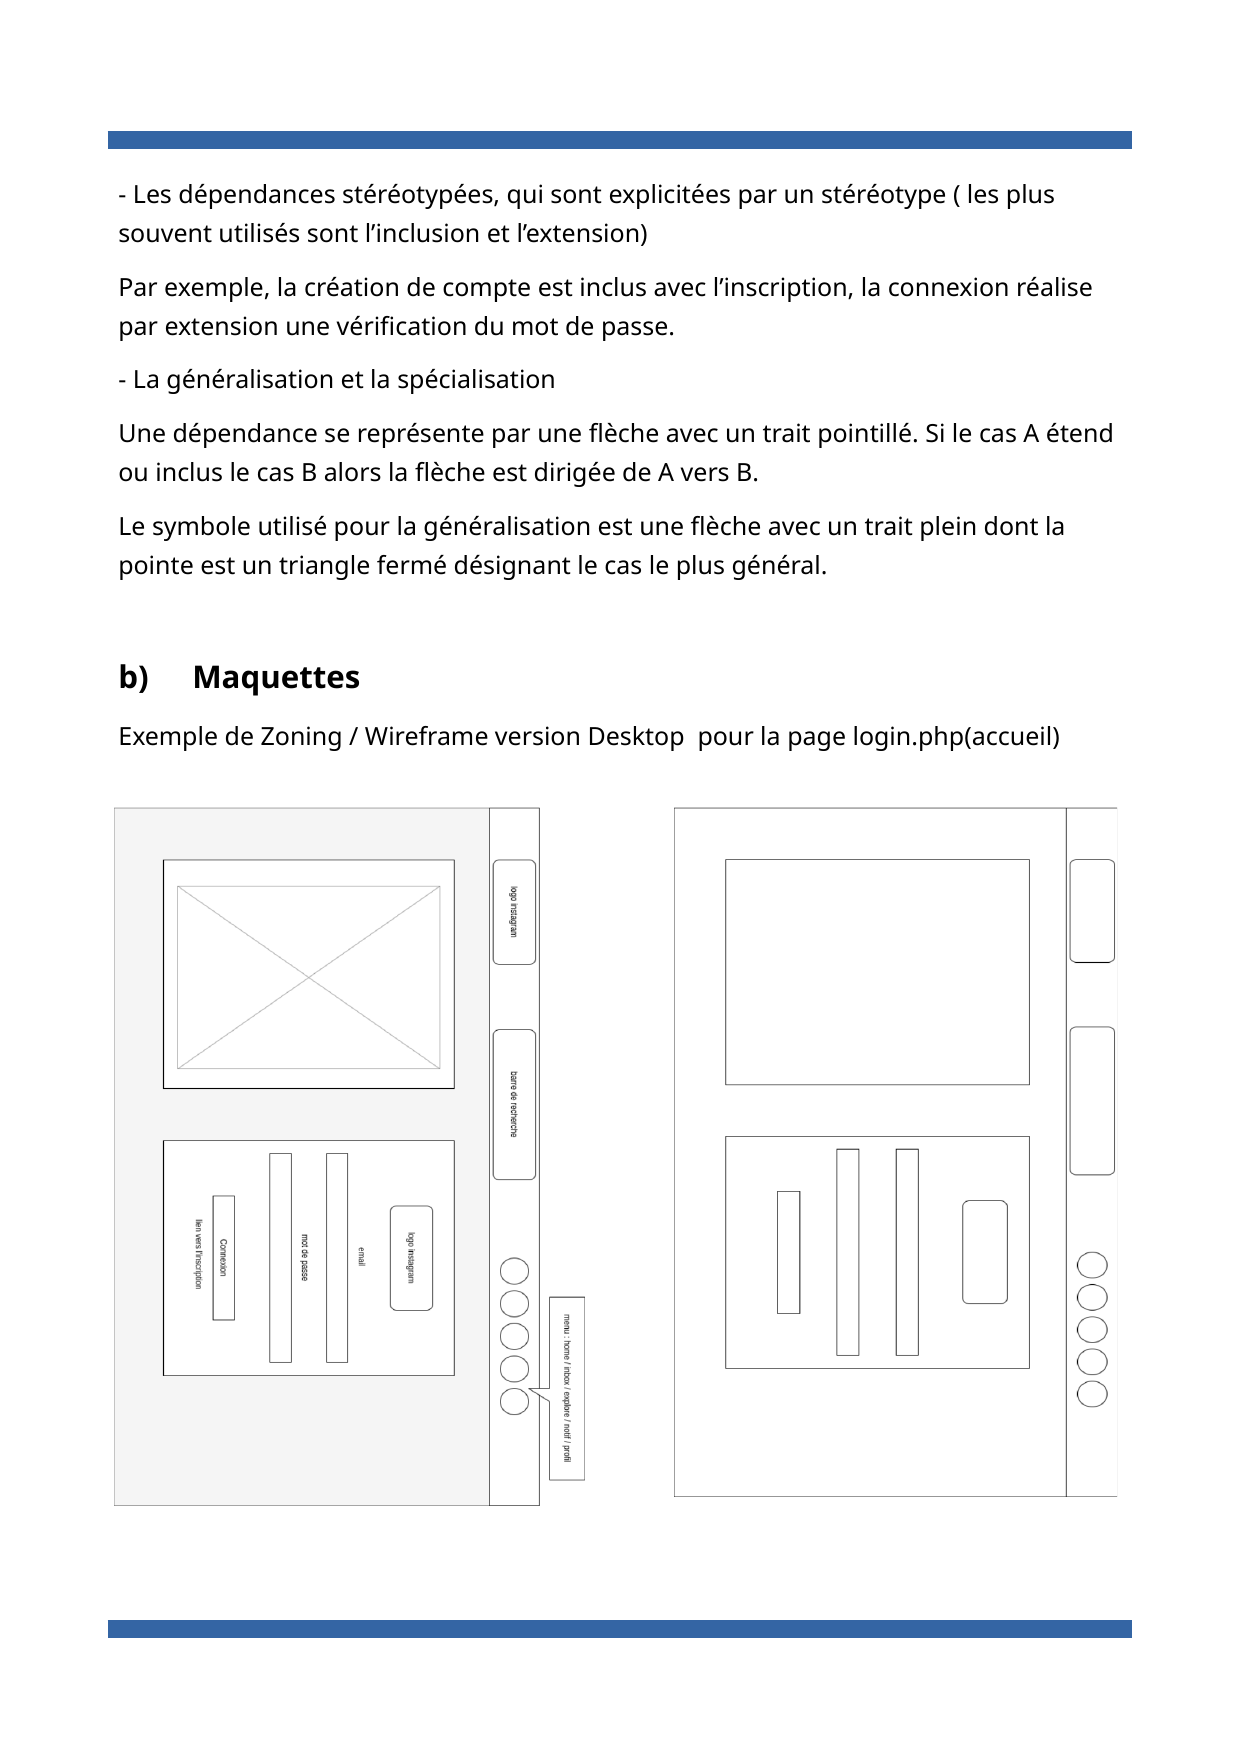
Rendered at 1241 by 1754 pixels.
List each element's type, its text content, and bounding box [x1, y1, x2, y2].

text - Les dépendances stéréotypées, qui sont explicitées par un stéréotype ( les plus souvent utilisés sont l’inclusion et l’extension) [118, 176, 1122, 249]
text Par exemple, la création de compte est inclus avec l’inscription, la connexion réalise par extension une vérification du mot de passe. [118, 269, 1122, 342]
text - La généralisation et la spécialisation [118, 362, 1122, 396]
text Exemple de Zoning / Wireframe version Desktop pour la page login.php(accueil) [118, 719, 1122, 753]
picture [674, 809, 1118, 1496]
text Une dépendance se représente par une flèche avec un trait pointillé. Si le cas A étend ou inclus le cas B alors la flèche est dirigée de A vers B. [118, 416, 1122, 489]
text Le symbole utilisé pour la généralisation est une flèche avec un trait plein dont la pointe est un triangle fermé désignant le cas le plus général. [118, 509, 1122, 582]
picture [114, 808, 585, 1505]
text b) Maquettes [118, 656, 1122, 698]
